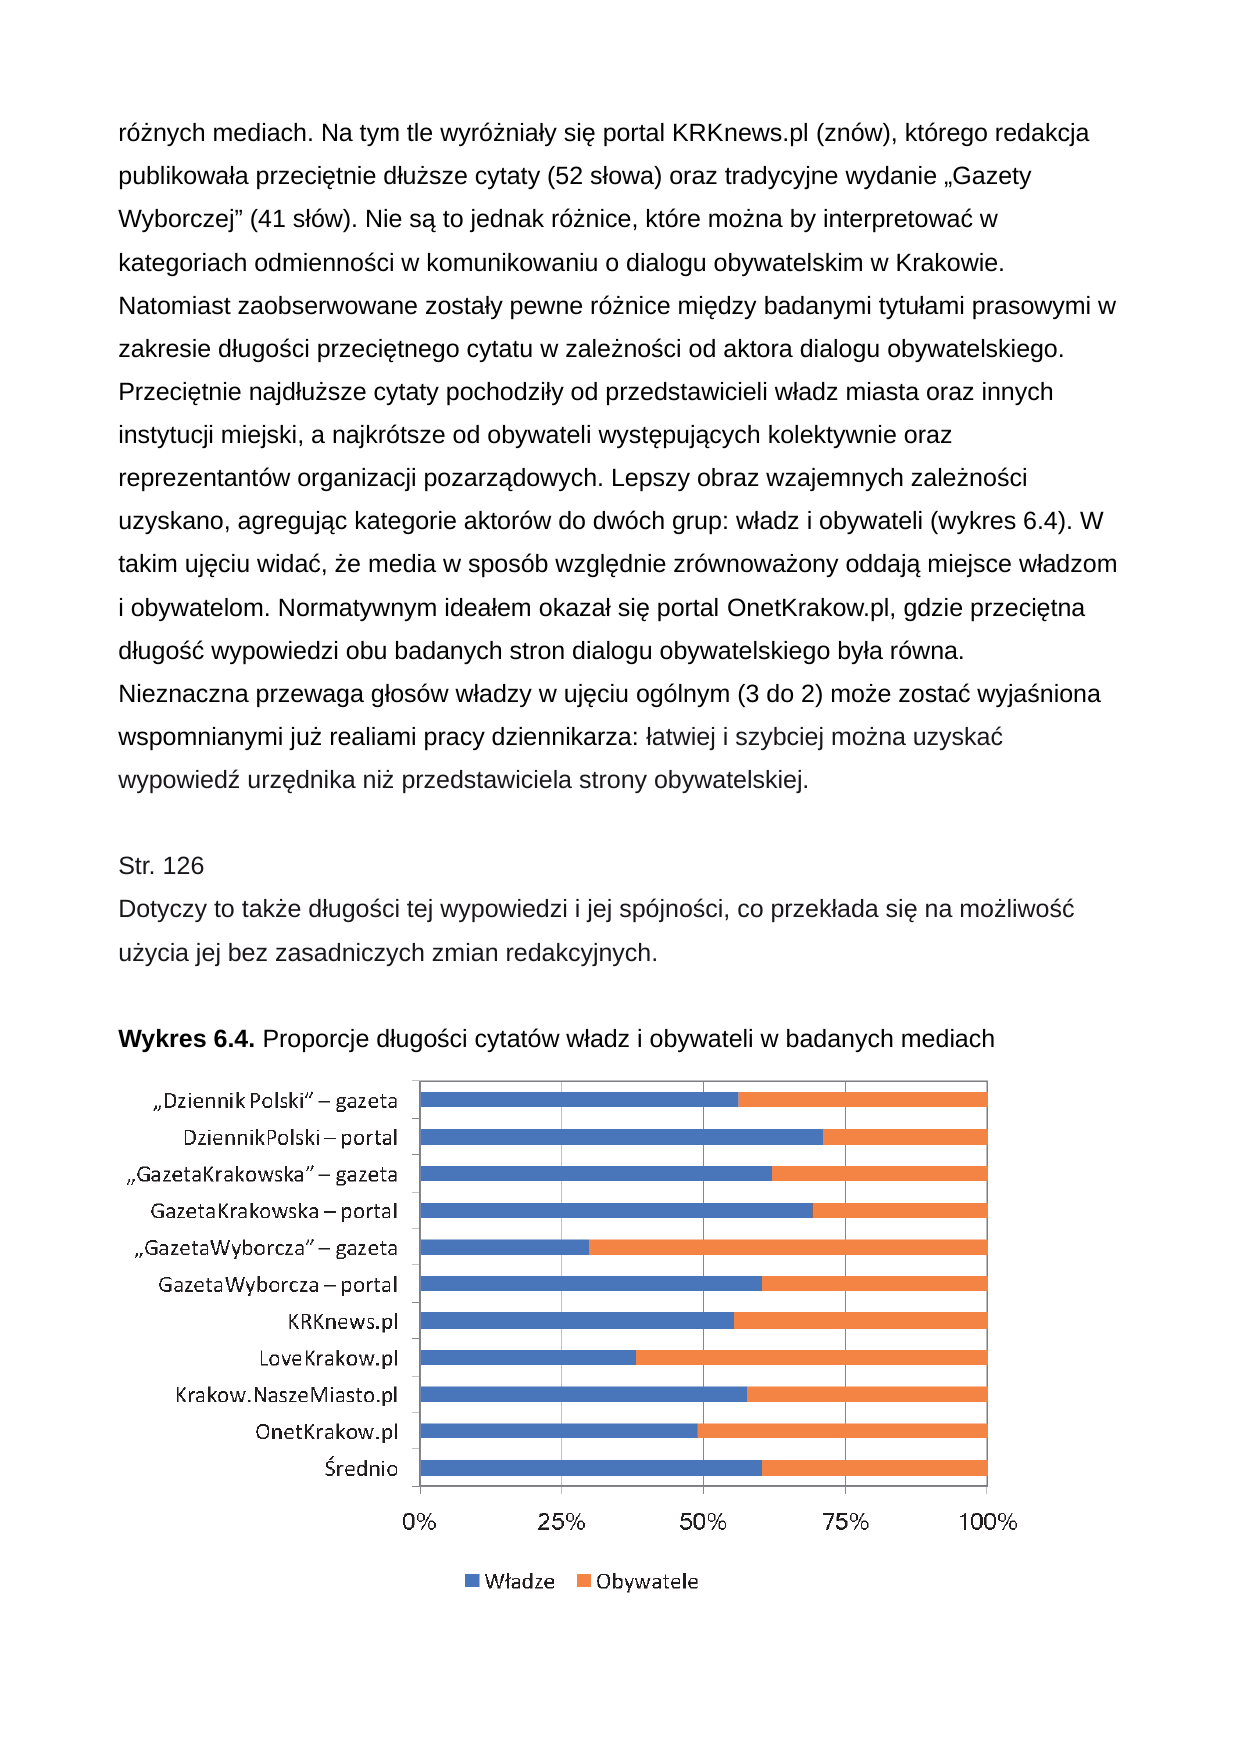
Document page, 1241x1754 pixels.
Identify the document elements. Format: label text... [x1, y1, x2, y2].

text Dotyczy to także długości tej wypowiedzi i jej spójności, co przekłada się na możliwość użycia jej bez zasadniczych zmian redakcyjnych. [118, 894, 1122, 966]
subtitle Wykres 6.4. Proporcje długości cytatów władz i obywateli w badanych mediach [118, 1024, 1122, 1052]
picture [118, 1066, 1037, 1607]
text Natomiast zaobserwowane zostały pewne różnice między badanymi tytułami prasowymi w zakresie długości przeciętnego cytatu w zależności od aktora dialogu obywatelskiego. Przeciętnie najdłuższe cytaty pochodziły od przedstawicieli władz miasta oraz innych instytucji miejski, a najkrótsze od obywateli występujących kolektywnie oraz reprezentantów organizacji pozarządowych. Lepszy obraz wzajemnych zależności uzyskano, agregując kategorie aktorów do dwóch grup: władz i obywateli (wykres 6.4). W takim ujęciu widać, że media w sposób względnie zrównoważony oddają miejsce władzom i obywatelom. Normatywnym ideałem okazał się portal OnetKrakow.pl, gdzie przeciętna długość wypowiedzi obu badanych stron dialogu obywatelskiego była równa. [118, 291, 1122, 664]
text Nieznaczna przewaga głosów władzy w ujęciu ogólnym (3 do 2) może zostać wyjaśniona wspomnianymi już realiami pracy dziennikarza: łatwiej i szybciej można uzyskać wypowiedź urzędnika niż przedstawiciela strony obywatelskiej. [118, 679, 1122, 794]
text Str. 126 [118, 851, 1122, 880]
text różnych mediach. Na tym tle wyróżniały się portal KRKnews.pl (znów), którego redakcja publikowała przeciętnie dłuższe cytaty (52 słowa) oraz tradycyjne wydanie „Gazety Wyborczej” (41 słów). Nie są to jednak różnice, które można by interpretować w kategoriach odmienności w komunikowaniu o dialogu obywatelskim w Krakowie. [118, 118, 1122, 276]
